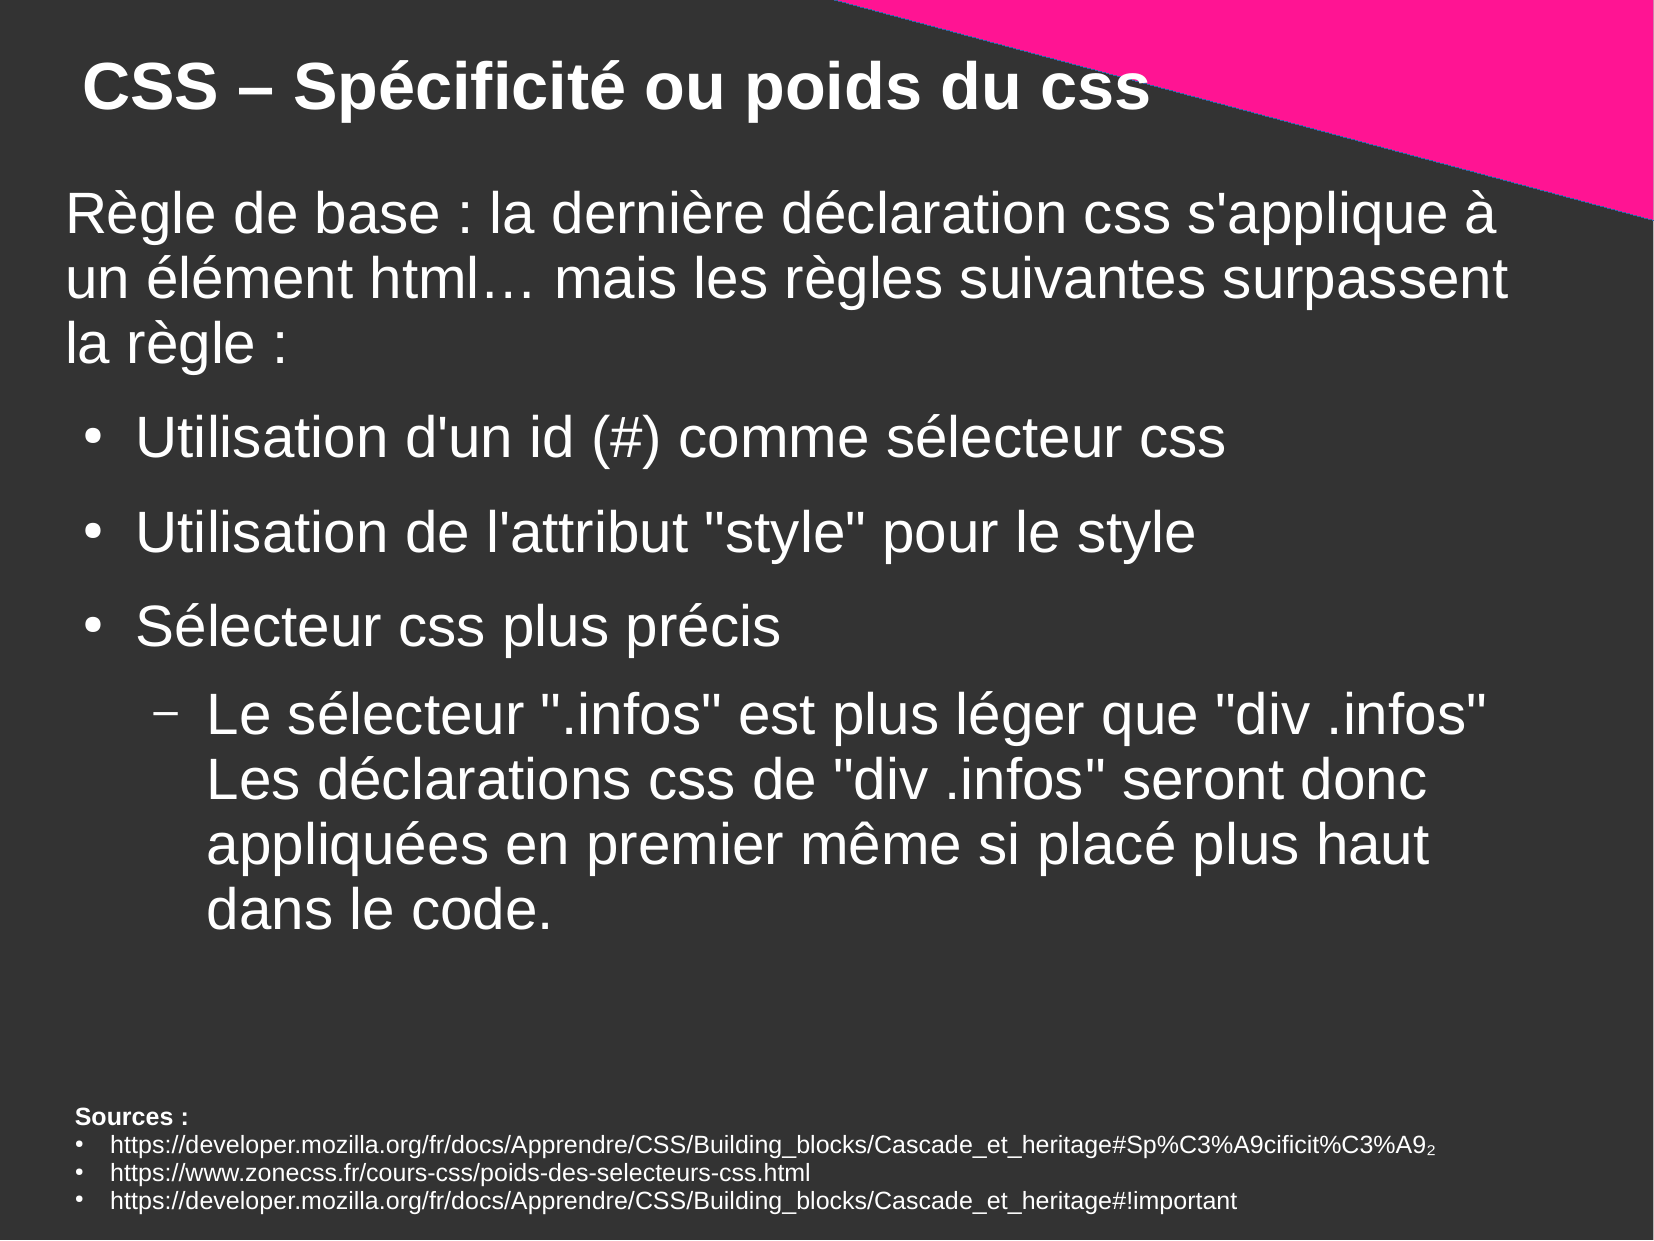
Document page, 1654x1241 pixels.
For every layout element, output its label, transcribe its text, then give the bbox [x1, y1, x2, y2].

title CSS – Spécificité ou poids du css [82, 49, 1571, 162]
text_box Sources : https://developer.mozilla.org/fr/docs/Apprendre/CSS/Building_blocks/Cascade_et_heritage#Sp%C3%A9cificit%C3%A9₂ https://www.zonecss.fr/cours-css/poids-des-selecteurs-css.html https://developer.mozilla.org/fr/docs/Apprendre/CSS/Building_blocks/Cascade_et_heritage#!important [60, 1095, 1546, 1241]
list Règle de base : la dernière déclaration css s'applique à un élément html… mais les règles suivantes surpassent la règle : Utilisation d'un id (#) comme sélecteur css Utilisation de l'attribut "style" pour le style Sélecteur css plus précis Le sélecteur ".infos" est plus léger que "div .infos" Les déclarations css de "div .infos" seront donc appliquées en premier même si placé plus haut dans le code. [64, 180, 1546, 969]
text_box [834, 0, 1654, 221]
